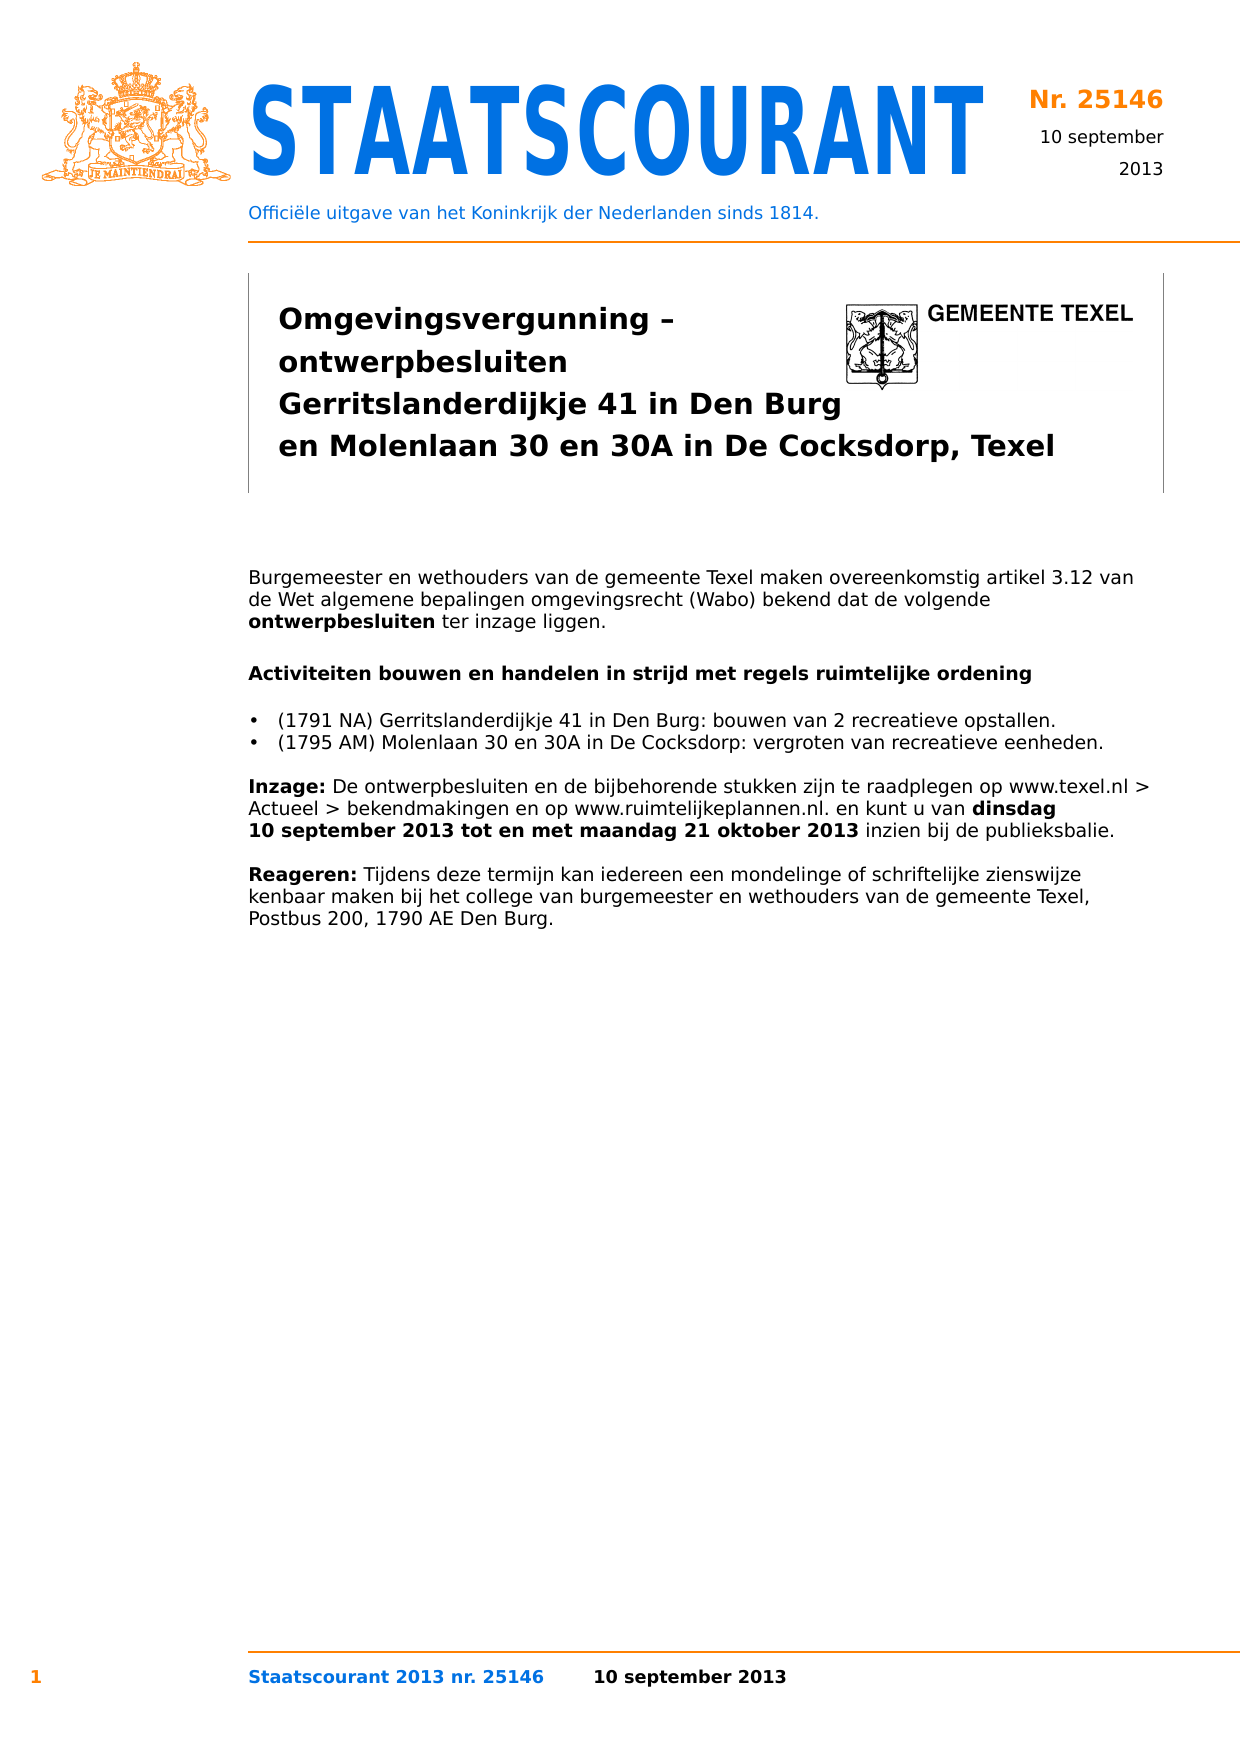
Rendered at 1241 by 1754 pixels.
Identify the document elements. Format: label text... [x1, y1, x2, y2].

table_cell Officiële uitgave van het Koninkrijk der Nederlanden sinds 1814. [248, 203, 1240, 241]
text Inzage: De ontwerpbesluiten en de bijbehorende stukken zijn te raadplegen op www.texel.nl > Actueel > bekendmakingen en op www.ruimtelijkeplannen.nl. en kunt u van dinsdag 10 september 2013 tot en met maandag 21 oktober 2013 inzien bij de publieksbalie. [248, 776, 1163, 842]
text • (1791 NA) Gerritslanderdijkje 41 in Den Burg: bouwen van 2 recreatieve opstallen. [248, 710, 1163, 732]
picture [41, 62, 231, 186]
subtitle Activiteiten bouwen en handelen in strijd met regels ruimtelijke ordening [248, 663, 1163, 685]
text Reageren: Tijdens deze termijn kan iedereen een mondelinge of schriftelijke zienswijze kenbaar maken bij het college van burgemeester en wethouders van de gemeente Texel, Postbus 200, 1790 AE Den Burg. [248, 864, 1163, 929]
text Burgemeester en wethouders van de gemeente Texel maken overeenkomstig artikel 3.12 van de Wet algemene bepalingen omgevingsrecht (Wabo) bekend dat de volgende ontwerpbesluiten ter inzage liggen. [248, 567, 1163, 633]
table_header [25, 62, 248, 241]
table_header Nr. 25146 [998, 62, 1240, 121]
subtitle Omgevingsvergunning – ontwerpbesluiten Gerritslanderdijkje 41 in Den Burg en Molenlaan 30 en 30A in De Cocksdorp, Texel [249, 273, 1163, 493]
table_header STAATSCOURANT [248, 62, 998, 203]
picture [844, 302, 1134, 391]
text • (1795 AM) Molenlaan 30 en 30A in De Cocksdorp: vergroten van recreatieve eenheden. [248, 732, 1163, 754]
table_cell 10 september [998, 121, 1240, 153]
table_cell 2013 [998, 153, 1240, 203]
